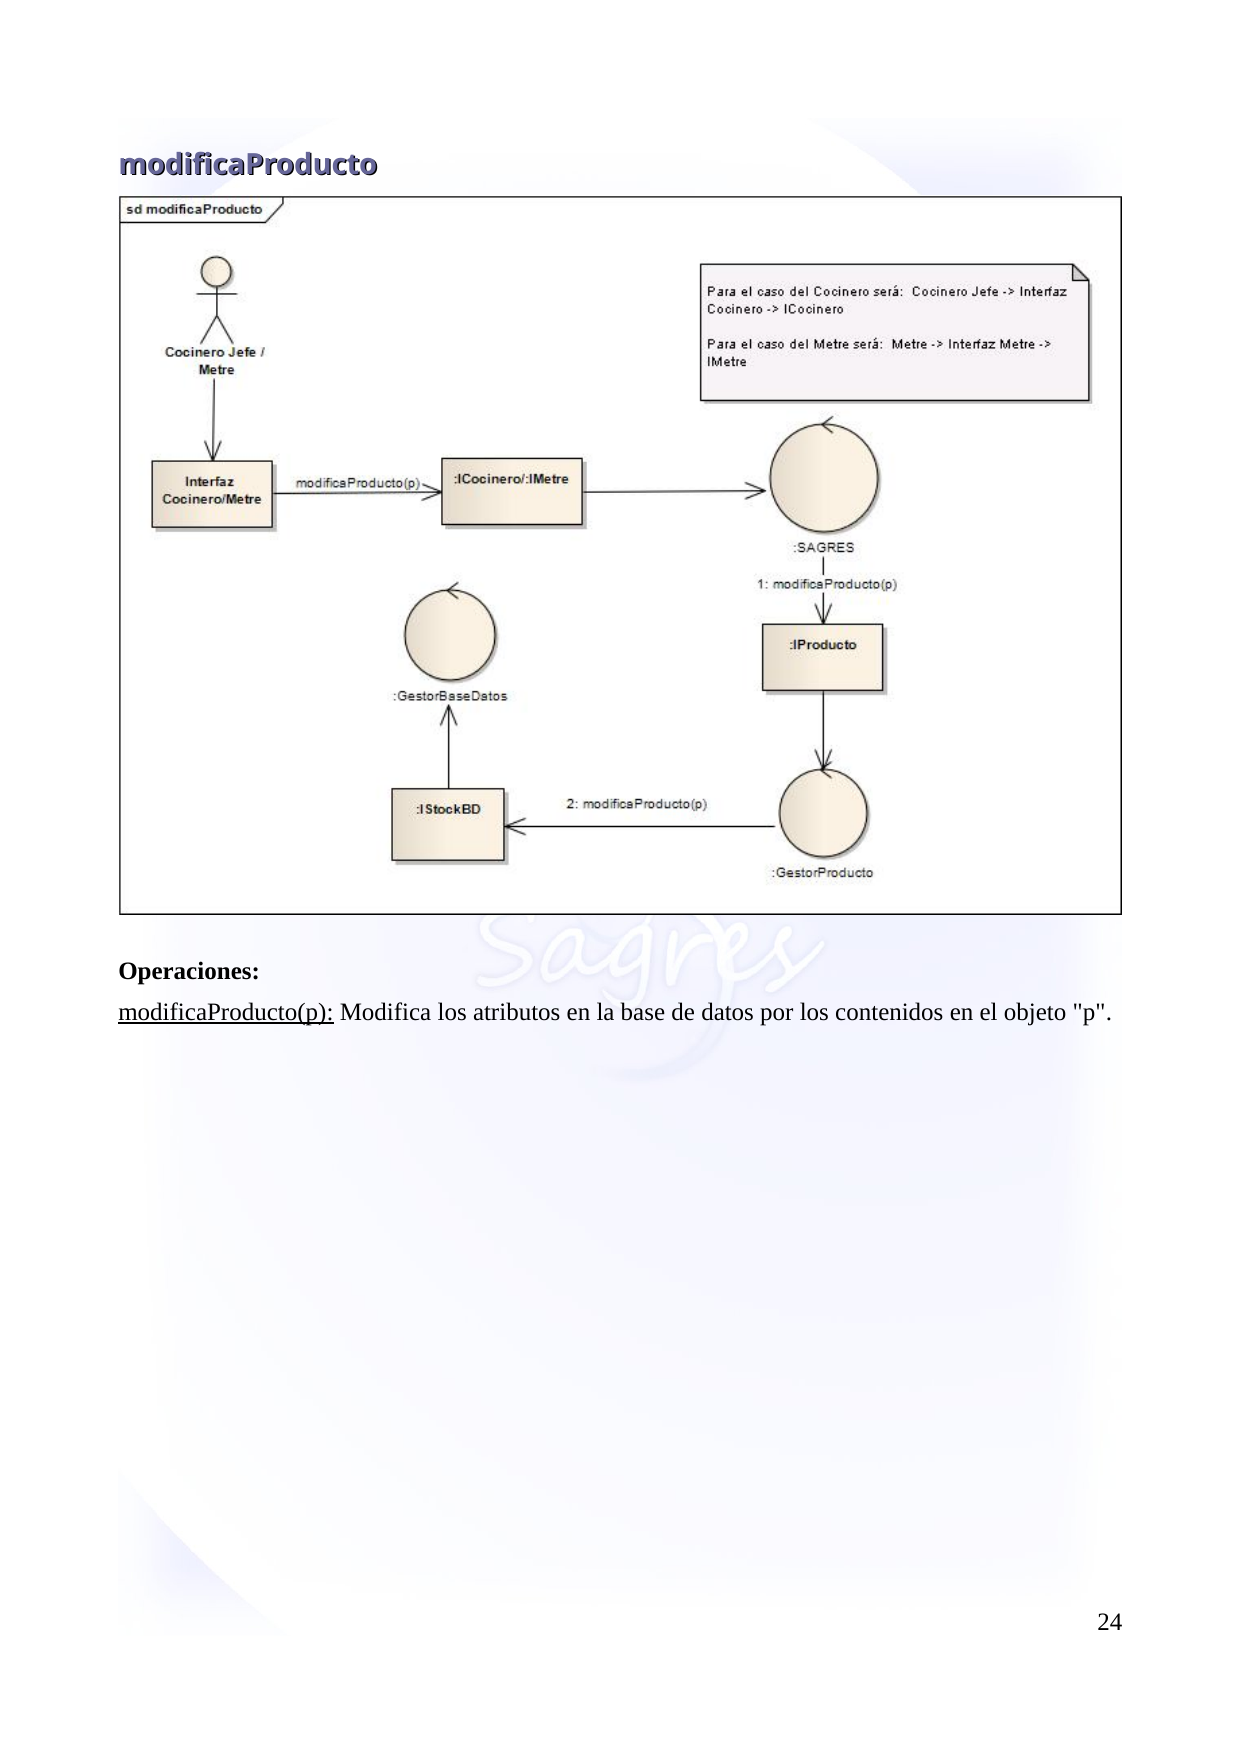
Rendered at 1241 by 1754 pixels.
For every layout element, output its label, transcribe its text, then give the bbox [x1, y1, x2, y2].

picture [118, 183, 1122, 956]
picture [118, 118, 1122, 143]
text modificaProducto(p): Modifica los atributos en la base de datos por los contenidos en el objeto "p". [118, 997, 1122, 1026]
subtitle modificaProducto [118, 143, 1122, 183]
picture [118, 985, 1122, 997]
text Operaciones: [118, 956, 1122, 985]
picture [118, 1026, 1122, 1636]
